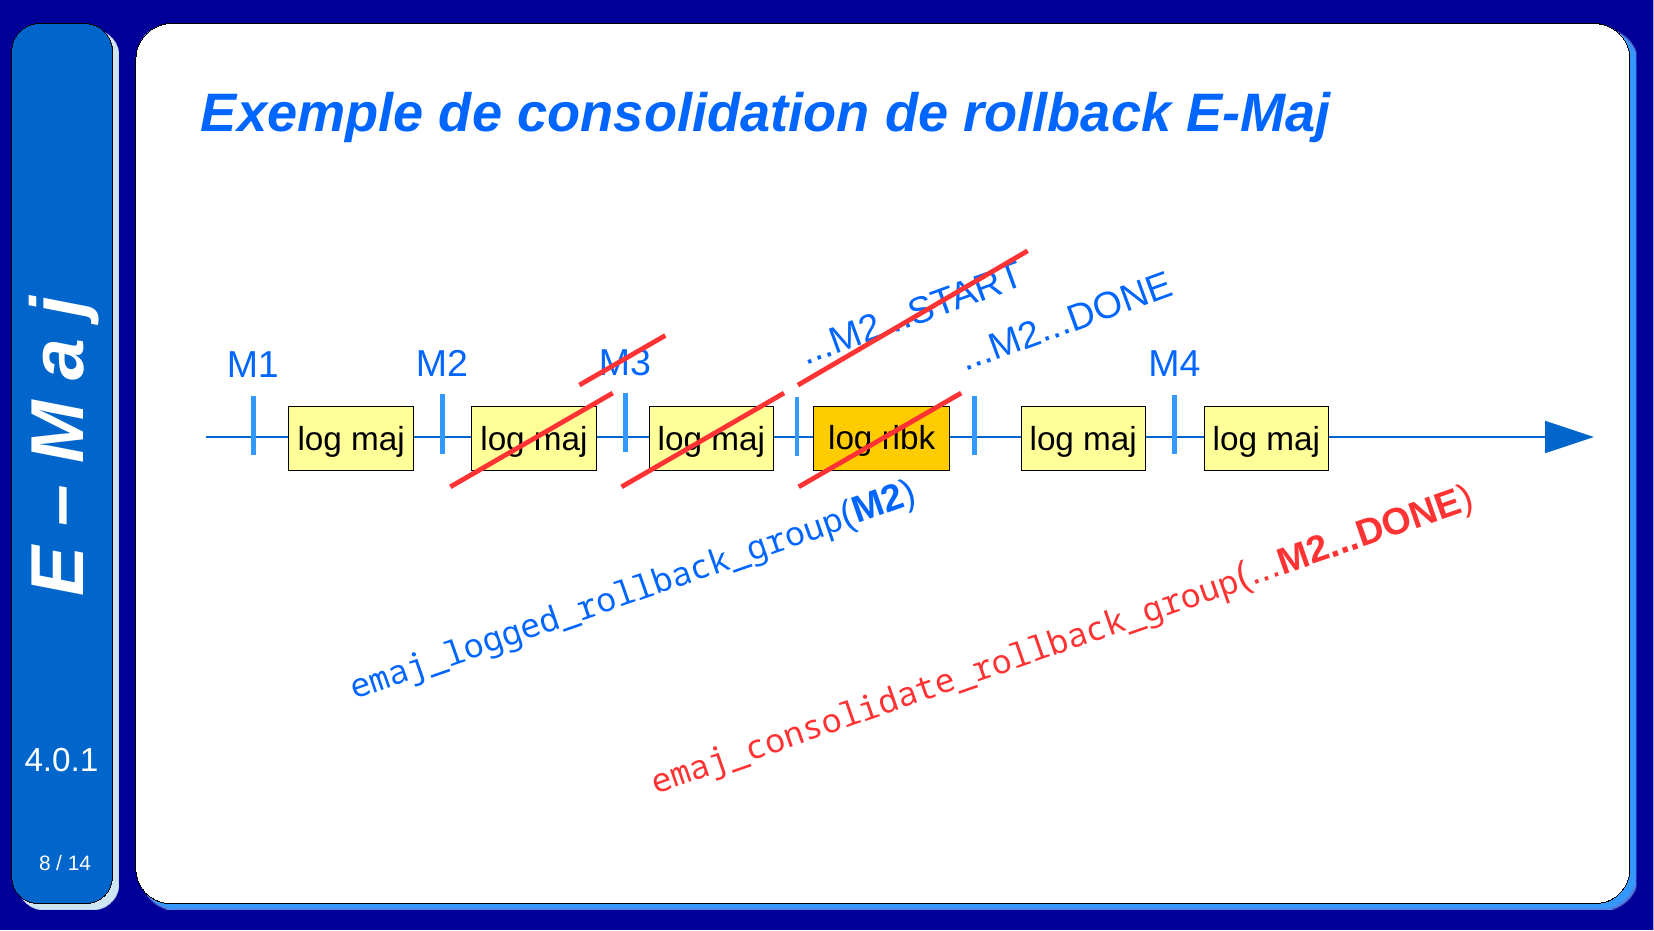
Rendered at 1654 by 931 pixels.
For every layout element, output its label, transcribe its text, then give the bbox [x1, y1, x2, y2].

text_box M3 [584, 339, 666, 392]
text_box log maj [1021, 406, 1146, 471]
text_box log maj [1204, 406, 1329, 471]
title Exemple de consolidation de rollback E-Maj [200, 34, 1575, 191]
text_box log rlbk [833, 406, 950, 471]
text_box log maj [649, 406, 755, 467]
text_box M1 [212, 336, 294, 394]
text_box M2 [401, 335, 483, 393]
text_box log maj [656, 406, 774, 471]
text_box M4 [1133, 335, 1216, 393]
text_box log maj [288, 406, 414, 471]
text_box log maj [485, 406, 597, 471]
text_box emaj_logged_rollback_group(M2) [326, 471, 941, 731]
text_box log rlbk [813, 406, 932, 471]
text_box ...M2...START [777, 241, 1046, 383]
text_box log maj [471, 406, 583, 471]
text_box M3 [584, 334, 661, 379]
text_box emaj_consolidate_rollback_group(...M2...DONE) [627, 462, 1499, 825]
text_box ...M2...DONE [937, 250, 1195, 391]
